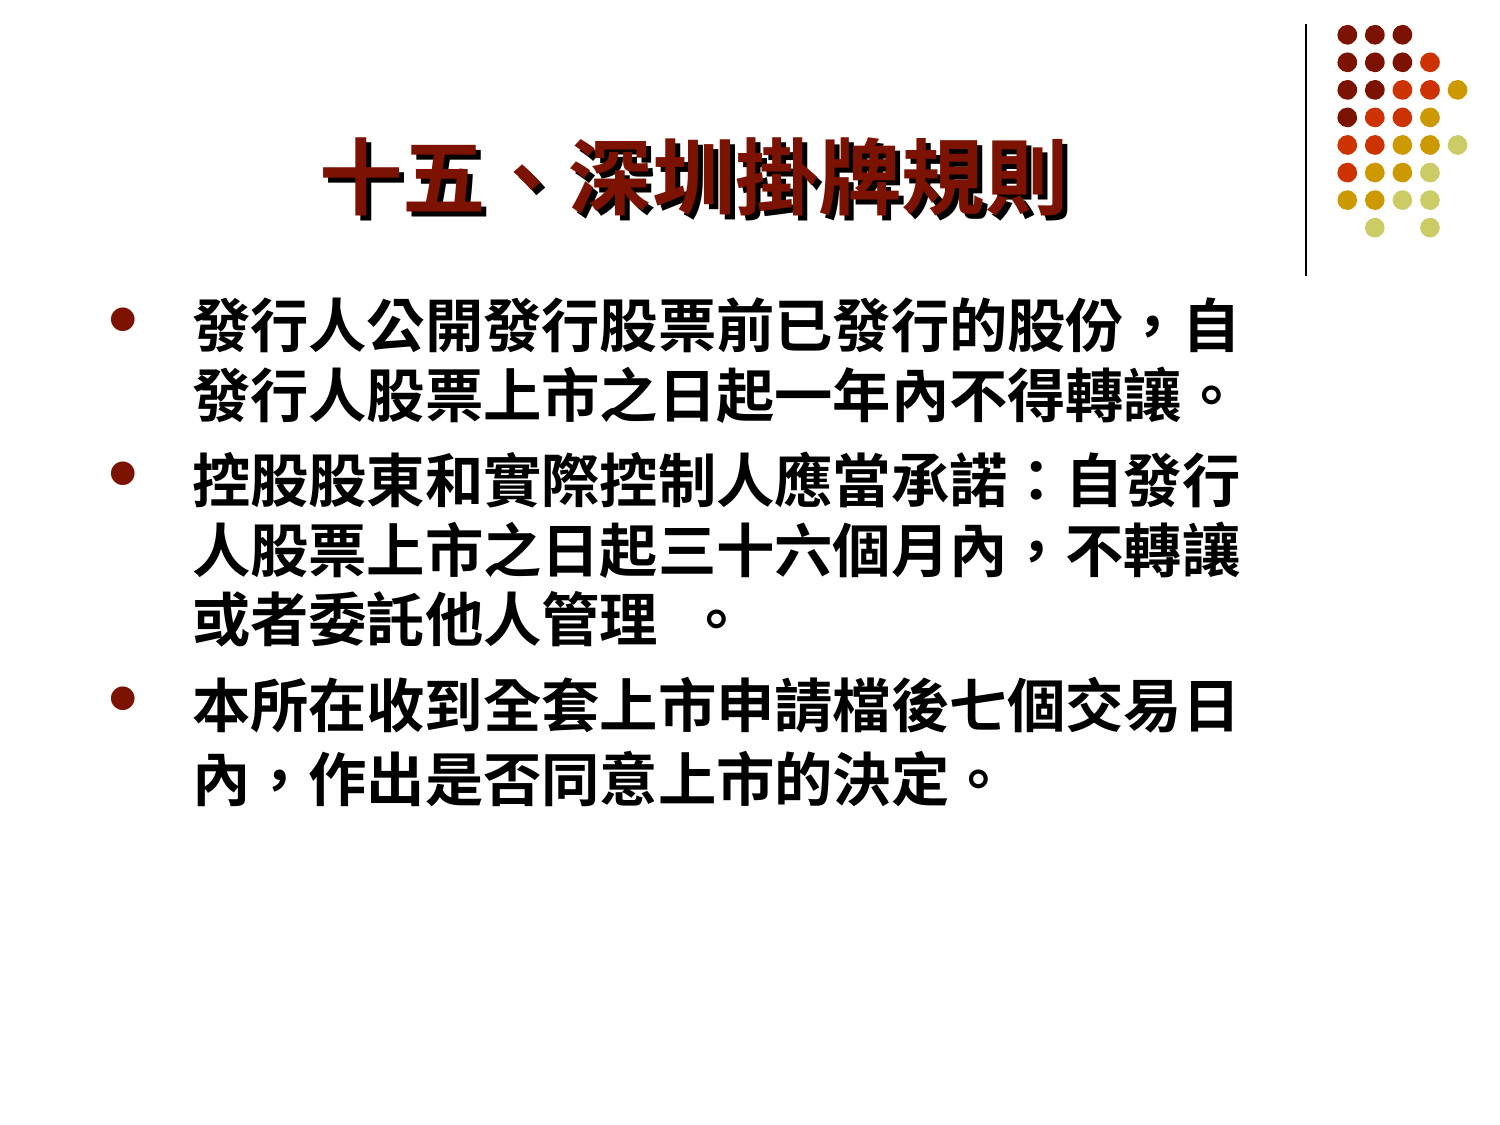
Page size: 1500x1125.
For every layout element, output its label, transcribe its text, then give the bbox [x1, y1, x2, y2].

title 十五、深圳掛牌規則 [74, 20, 1313, 233]
list 發行人公開發行股票前已發行的股份，自發行人股票上市之日起一年內不得轉讓。 控股股東和實際控制人應當承諾：自發行人股票上市之日起三十六個月內，不轉讓或者委託他人管理 。 本所在收到全套上市申請檔後七個交易日內，作出是否同意上市的決定。 [75, 282, 1282, 1006]
